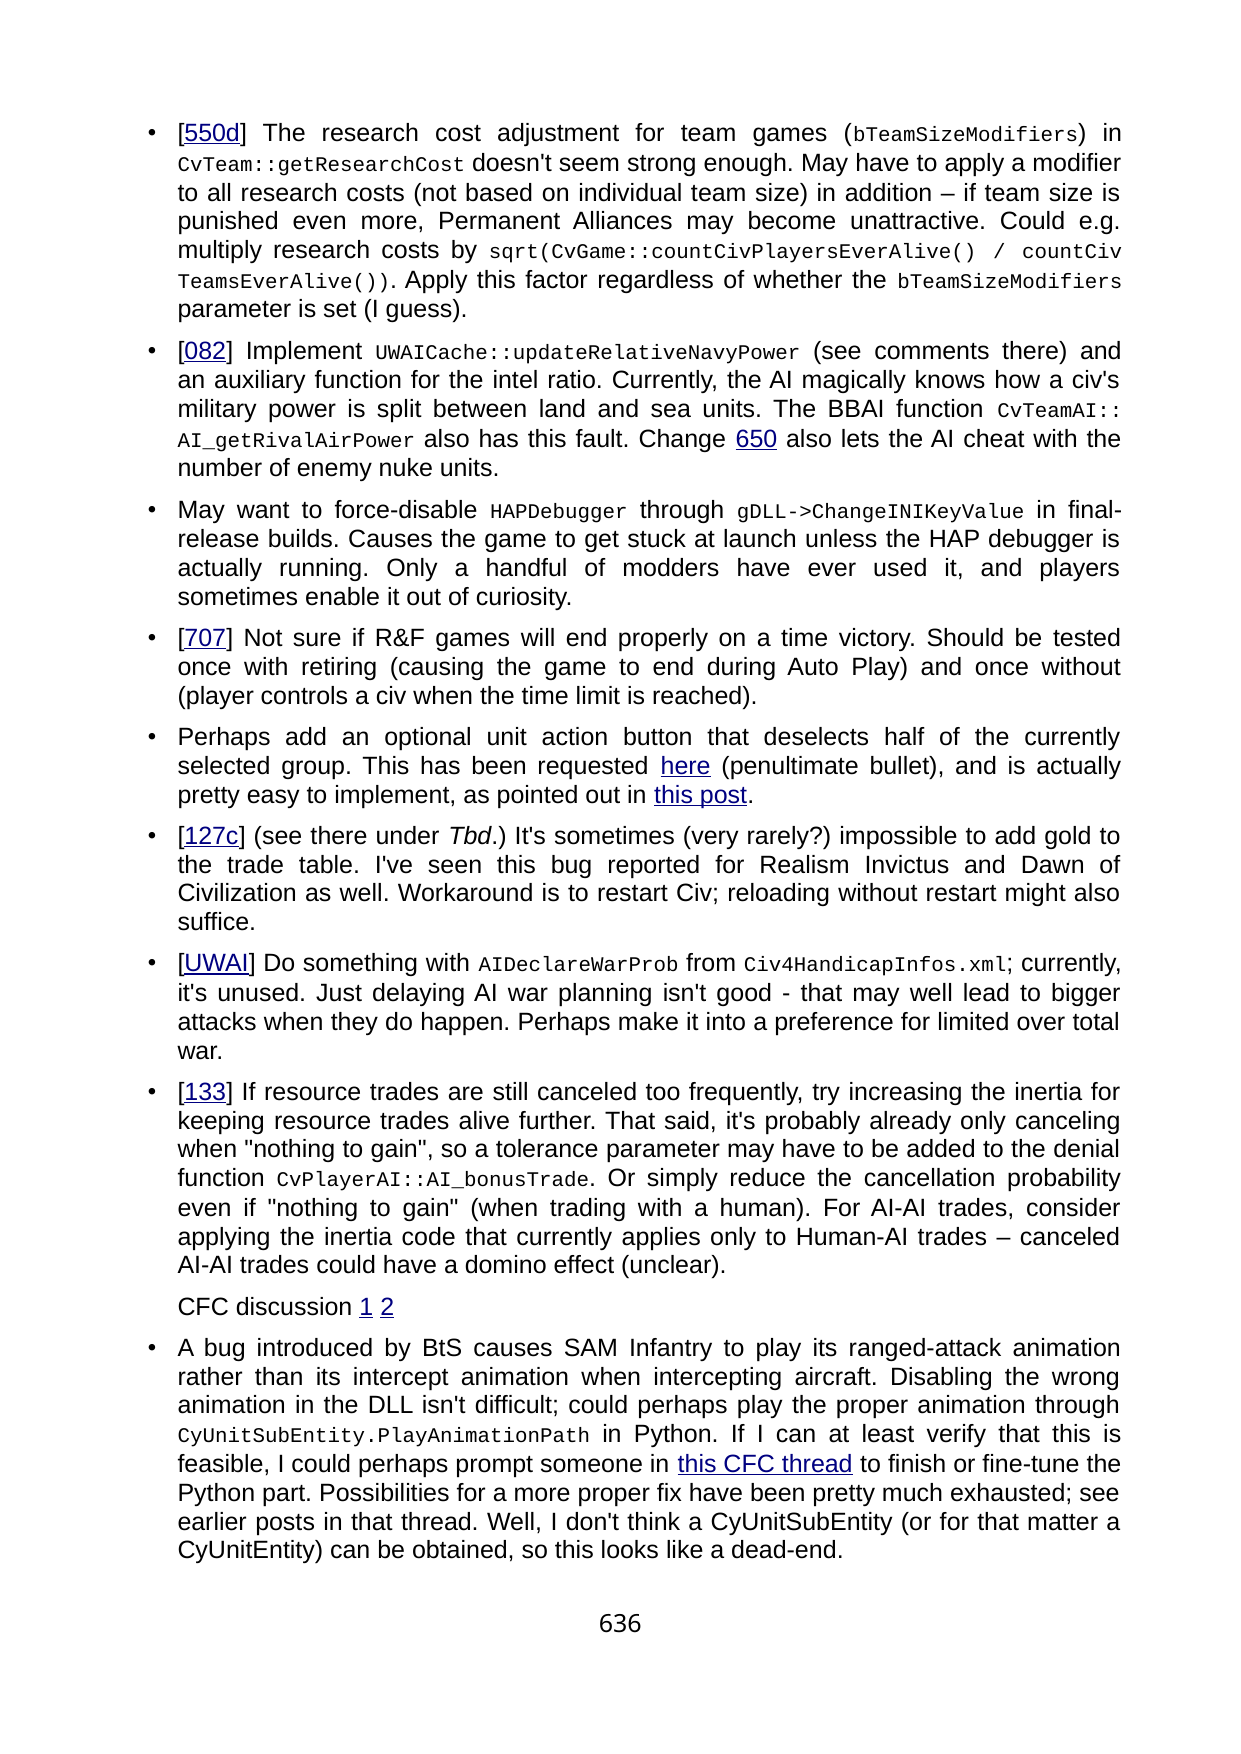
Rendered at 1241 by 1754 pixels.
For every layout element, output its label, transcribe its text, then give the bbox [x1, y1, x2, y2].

list [707] Not sure if R&F games will end properly on a time victory. Should be tested once with retiring (causing the game to end during Auto Play) and once without (player controls a civ when the time limit is reached). [148, 623, 1122, 709]
list [082] Implement UWAICache::updateRelativeNavyPower (see comments there) and an auxiliary function for the intel ratio. Currently, the AI magically knows how a civ's military power is split between land and sea units. The BBAI function CvTeamAI:: AI_getRivalAirPower also has this fault. Change 650 also lets the AI cheat with the number of enemy nuke units. [148, 336, 1122, 482]
list May want to force-disable HAPDebugger through gDLL->ChangeINIKeyValue in final-release builds. Causes the game to get stuck at launch unless the HAP debugger is actually running. Only a handful of modders have ever used it, and players sometimes enable it out of curiosity. [148, 495, 1122, 611]
list [127c] (see there under Tbd.) It's sometimes (very rarely?) impossible to add gold to the trade table. I've seen this bug reported for Realism Invictus and Dawn of Civilization as well. Workaround is to restart Civ; reloading without restart might also suffice. [148, 821, 1122, 936]
list A bug introduced by BtS causes SAM Infantry to play its ranged-attack animation rather than its intercept animation when intercepting aircraft. Disabling the wrong animation in the DLL isn't difficult; could perhaps play the proper animation through CyUnitSubEntity.PlayAnimationPath in Python. If I can at least verify that this is feasible, I could perhaps prompt someone in this CFC thread to finish or fine-tune the Python part. Possibilities for a more proper fix have been pretty much exhausted; see earlier posts in that thread. Well, I don't think a CyUnitSubEntity (or for that matter a CyUnitEntity) can be obtained, so this looks like a dead-end. [148, 1333, 1122, 1564]
list [UWAI] Do something with AIDeclareWarProb from Civ4HandicapInfos.xml; currently, it's unused. Just delaying AI war planning isn't good - that may well lead to bigger attacks when they do happen. Perhaps make it into a preference for limited over total war. [148, 948, 1122, 1064]
list Perhaps add an optional unit action button that deselects half of the currently selected group. This has been requested here (penultimate bullet), and is actually pretty easy to implement, as pointed out in this post. [148, 722, 1122, 808]
list [550d] The research cost adjustment for team games (bTeamSizeModifiers) in CvTeam::getResearchCost doesn't seem strong enough. May have to apply a modifier to all research costs (not based on individual team size) in addition – if team size is punished even more, Permanent Alliances may become unattractive. Could e.g. multiply research costs by sqrt(CvGame::countCivPlayersEverAlive() / countCiv TeamsEverAlive()). Apply this factor regardless of whether the bTeamSizeModifiers parameter is set (I guess). [148, 118, 1122, 323]
list CFC discussion 1 2 [148, 1292, 1122, 1320]
list [133] If resource trades are still canceled too frequently, try increasing the inertia for keeping resource trades alive further. That said, it's probably already only canceling when "nothing to gain", so a tolerance parameter may have to be added to the denial function CvPlayerAI::AI_bonusTrade. Or simply reduce the cancellation probability even if "nothing to gain" (when trading with a human). For AI-AI trades, consider applying the inertia code that currently applies only to Human-AI trades – canceled AI-AI trades could have a domino effect (unclear). [148, 1077, 1122, 1279]
